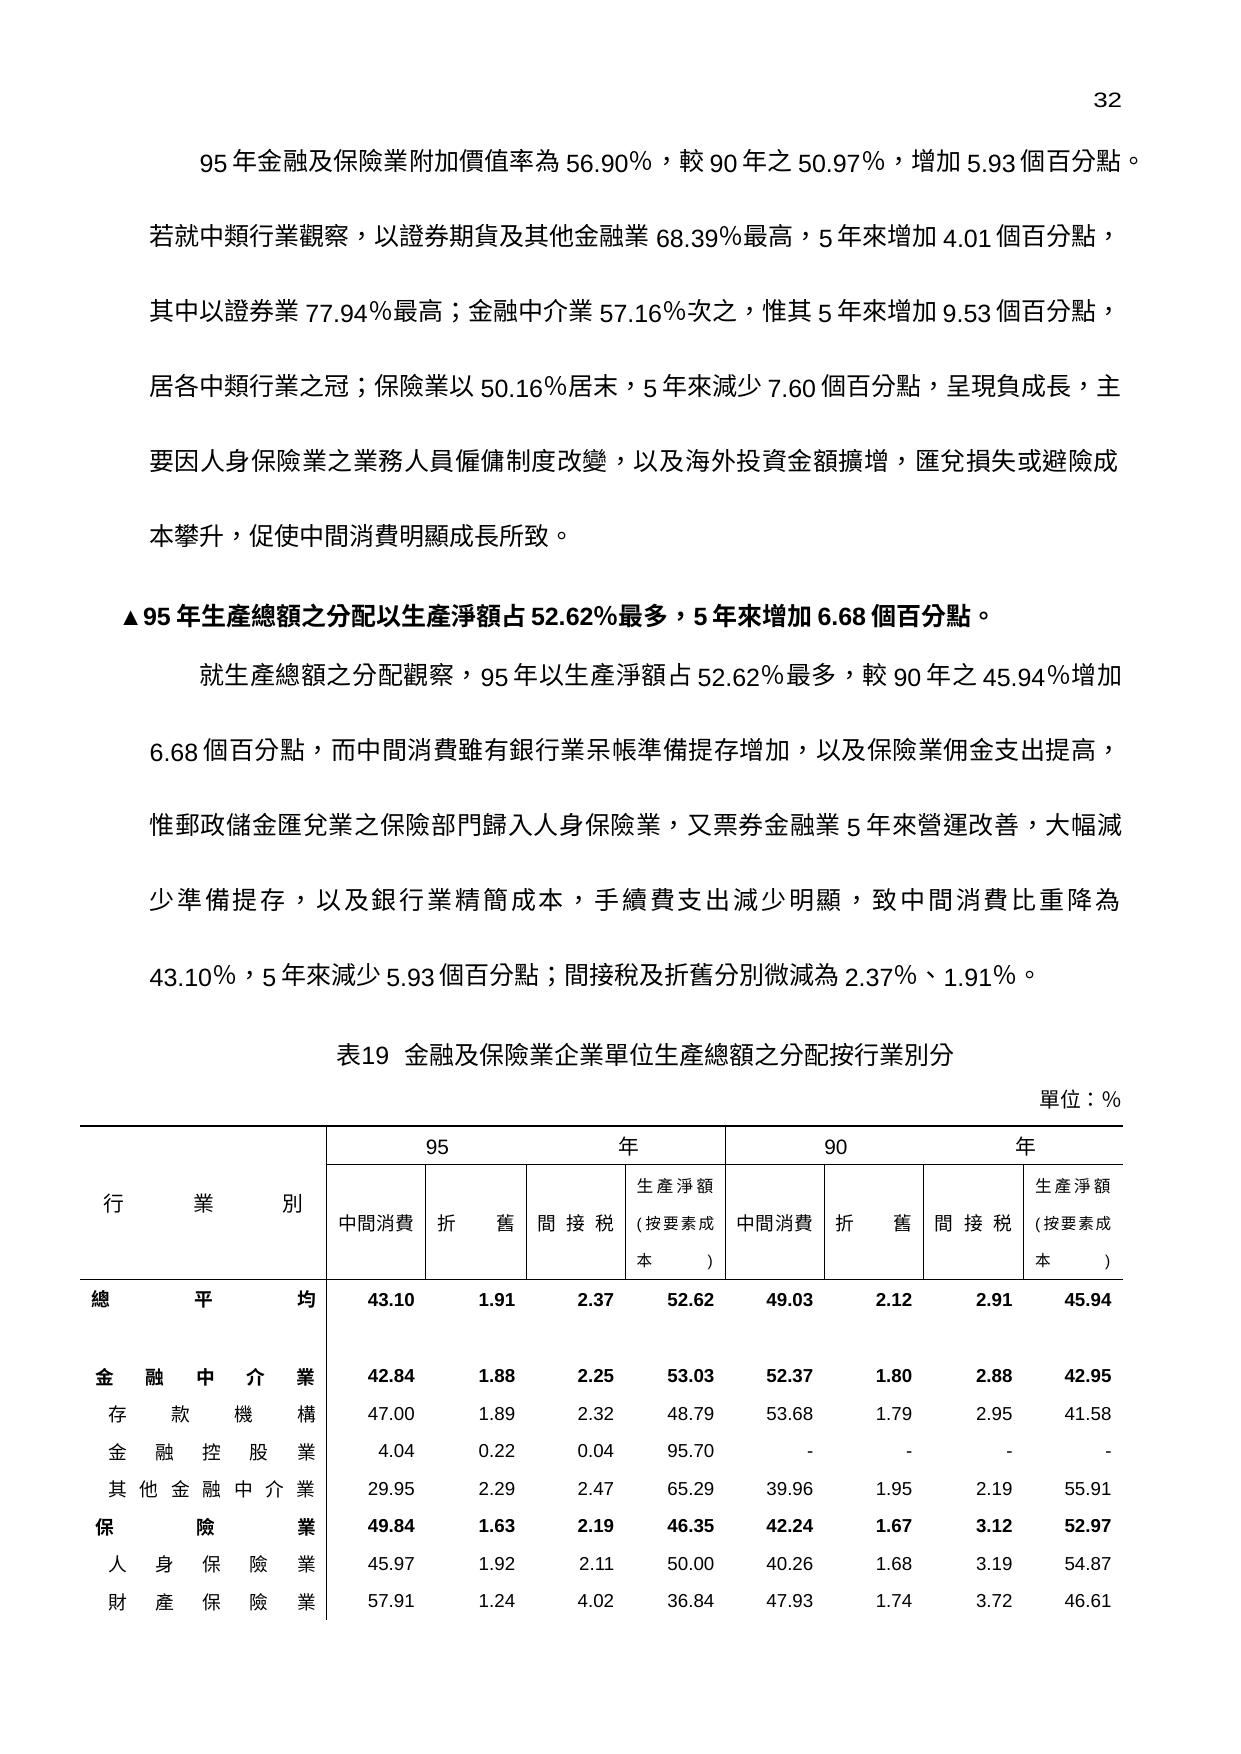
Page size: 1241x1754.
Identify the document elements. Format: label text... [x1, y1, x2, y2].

table_cell 2.88 [923, 1358, 1023, 1395]
table_cell 50.00 [625, 1545, 725, 1582]
table_cell 42.95 [1024, 1358, 1122, 1395]
table_cell 金融中介業 [80, 1358, 326, 1395]
table_cell 0.22 [426, 1433, 526, 1470]
table_cell [526, 1320, 625, 1357]
table_cell 2.19 [526, 1508, 625, 1545]
table_cell 3.19 [923, 1545, 1023, 1582]
text ▲95年生產總額之分配以生產淨額占52.62％最多，5年來增加6.68個百分點。 [118, 596, 1122, 633]
table_cell 財產保險業 [80, 1583, 326, 1620]
table_cell [725, 1320, 824, 1357]
text 95年金融及保險業附加價值率為56.90％，較90年之50.97％，增加5.93個百分點。若就中類行業觀察，以證券期貨及其他金融業68.39％最高，5年來增加4.01個百分點，其中以證券業77.94％最高；金融中介業57.16％次之，惟其5年來增加9.53個百分點，居各中類行業之冠；保險業以50.16％居末，5年來減少7.60個百分點，呈現負成長，主要因人身保險業之業務人員僱傭制度改變，以及海外投資金額擴增，匯兌損失或避險成本攀升，促使中間消費明顯成長所致。 [149, 127, 1122, 577]
table_cell 52.97 [1024, 1508, 1122, 1545]
table_cell 2.47 [526, 1470, 625, 1507]
table_cell [426, 1320, 526, 1357]
table_cell 2.37 [526, 1280, 625, 1320]
table_cell 49.84 [327, 1508, 426, 1545]
table_cell 1.79 [824, 1395, 923, 1432]
table_cell 53.03 [625, 1358, 725, 1395]
table_cell [80, 1320, 326, 1357]
table_cell 47.00 [327, 1395, 426, 1432]
table_cell 46.61 [1024, 1583, 1122, 1620]
table_cell 2.95 [923, 1395, 1023, 1432]
table_cell 1.63 [426, 1508, 526, 1545]
table_cell 2.25 [526, 1358, 625, 1395]
table_cell 29.95 [327, 1470, 426, 1507]
table_cell 47.93 [725, 1583, 824, 1620]
text 單位：％ [168, 1079, 1122, 1117]
table_cell 2.29 [426, 1470, 526, 1507]
table_cell 中間消費 [327, 1165, 425, 1279]
table_cell 3.72 [923, 1583, 1023, 1620]
table_cell 49.03 [725, 1280, 824, 1320]
table_cell 42.24 [725, 1508, 824, 1545]
table_cell - [1024, 1433, 1122, 1470]
table_cell 1.89 [426, 1395, 526, 1432]
table_cell 1.88 [426, 1358, 526, 1395]
table_cell [327, 1320, 426, 1357]
text 就生產總額之分配觀察，95年以生產淨額占52.62％最多，較90年之45.94％增加6.68個百分點，而中間消費雖有銀行業呆帳準備提存增加，以及保險業佣金支出提高，惟郵政儲金匯兌業之保險部門歸入人身保險業，又票券金融業5年來營運改善，大幅減少準備提存，以及銀行業精簡成本，手續費支出減少明顯，致中間消費比重降為43.10％，5年來減少5.93個百分點；間接稅及折舊分別微減為2.37％、1.91％。 [149, 641, 1122, 1016]
table_cell 4.04 [327, 1433, 426, 1470]
table_cell 42.84 [327, 1358, 426, 1395]
table_cell 間接税 [527, 1165, 625, 1279]
table_cell - [824, 1433, 923, 1470]
table_cell 2.91 [923, 1280, 1023, 1320]
table_header 90年 [726, 1127, 1122, 1164]
table_cell 46.35 [625, 1508, 725, 1545]
table_cell 中間消費 [726, 1165, 824, 1279]
table_cell - [725, 1433, 824, 1470]
table_cell 存款機構 [80, 1395, 326, 1432]
table_cell 折舊 [426, 1165, 526, 1279]
list 金融及保險業企業單位生產總額之分配按行業別分 [168, 1034, 1122, 1072]
table_cell 43.10 [327, 1280, 426, 1320]
table_cell 45.94 [1024, 1280, 1122, 1320]
table_cell 54.87 [1024, 1545, 1122, 1582]
table_cell 0.04 [526, 1433, 625, 1470]
table_cell 保險業 [80, 1508, 326, 1545]
table_cell 生產淨額 (按要素成本) [626, 1165, 725, 1279]
table_cell [923, 1320, 1023, 1357]
table_cell 1.67 [824, 1508, 923, 1545]
table_cell 3.12 [923, 1508, 1023, 1545]
table_cell [625, 1320, 725, 1357]
table_cell 1.68 [824, 1545, 923, 1582]
table_cell - [923, 1433, 1023, 1470]
table_cell 1.24 [426, 1583, 526, 1620]
table_cell 2.11 [526, 1545, 625, 1582]
table_header 95年 [327, 1127, 725, 1164]
table_cell 金融控股業 [80, 1433, 326, 1470]
table_cell 總平均 [80, 1280, 326, 1320]
table_cell 折舊 [825, 1165, 923, 1279]
table_cell 95.70 [625, 1433, 725, 1470]
table_cell [1024, 1320, 1122, 1357]
table_cell 48.79 [625, 1395, 725, 1432]
table_cell 人身保險業 [80, 1545, 326, 1582]
table_cell 4.02 [526, 1583, 625, 1620]
table_cell 2.32 [526, 1395, 625, 1432]
table_cell 2.12 [824, 1280, 923, 1320]
table_cell 39.96 [725, 1470, 824, 1507]
table_cell 65.29 [625, 1470, 725, 1507]
table_cell 1.91 [426, 1280, 526, 1320]
table_cell 52.37 [725, 1358, 824, 1395]
table_cell 2.19 [923, 1470, 1023, 1507]
table_cell 57.91 [327, 1583, 426, 1620]
table_header 行業別 [80, 1127, 326, 1279]
table_cell 1.95 [824, 1470, 923, 1507]
table_cell [824, 1320, 923, 1357]
table_cell 1.92 [426, 1545, 526, 1582]
table_cell 40.26 [725, 1545, 824, 1582]
table_cell 36.84 [625, 1583, 725, 1620]
table_cell 1.74 [824, 1583, 923, 1620]
table_cell 其他金融中介業 [80, 1470, 326, 1507]
table_cell 間接税 [924, 1165, 1023, 1279]
table_cell 41.58 [1024, 1395, 1122, 1432]
table_cell 53.68 [725, 1395, 824, 1432]
table_cell 45.97 [327, 1545, 426, 1582]
table_cell 1.80 [824, 1358, 923, 1395]
table_cell 55.91 [1024, 1470, 1122, 1507]
table_cell 52.62 [625, 1280, 725, 1320]
table_cell 生產淨額 (按要素成本) [1024, 1165, 1122, 1279]
